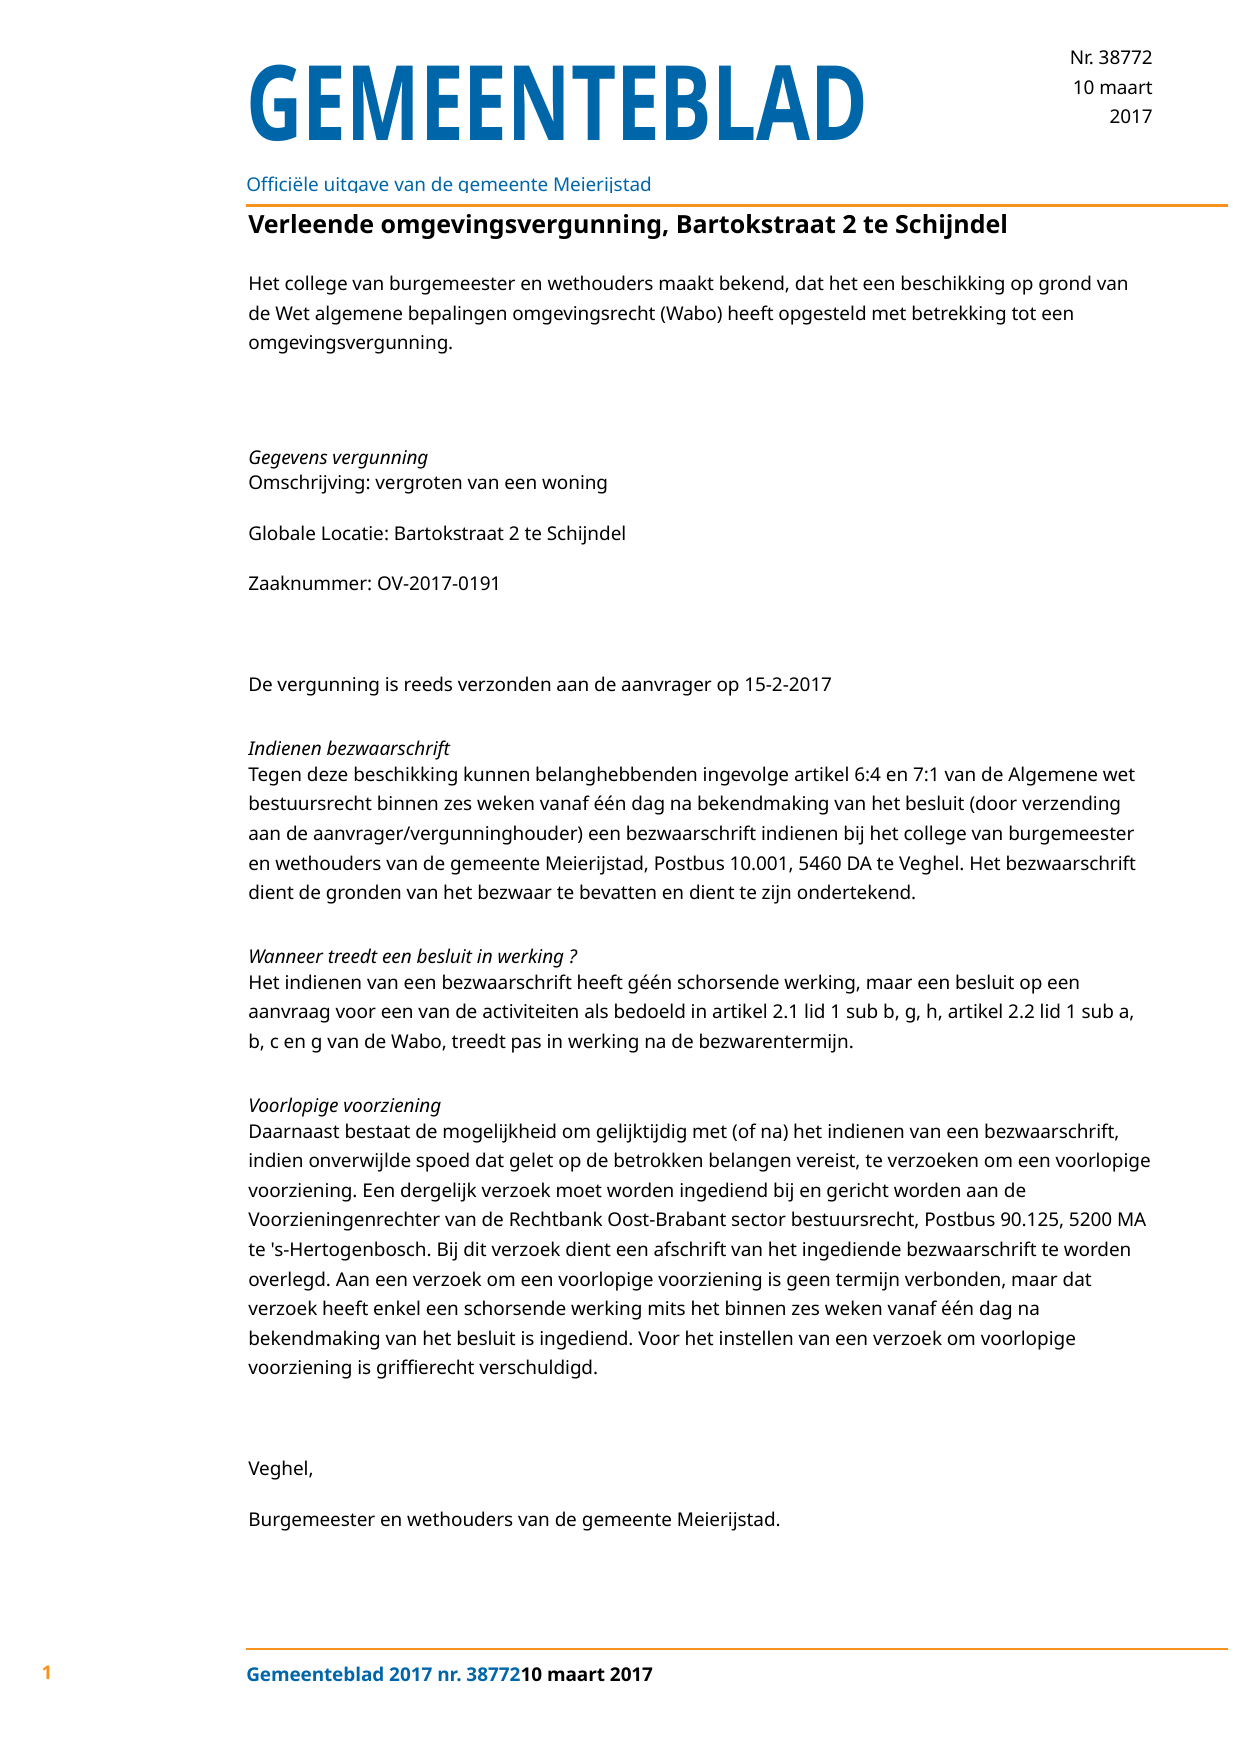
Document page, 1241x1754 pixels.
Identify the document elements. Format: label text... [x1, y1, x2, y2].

text Zaaknummer: OV-2017-0191 [248, 570, 1152, 596]
text Daarnaast bestaat de mogelijkheid om gelijktijdig met (of na) het indienen van een bezwaarschrift, indien onverwijlde spoed dat gelet op de betrokken belangen vereist, te verzoeken om een voorlopige voorziening. Een dergelijk verzoek moet worden ingediend bij en gericht worden aan de Voorzieningenrechter van de Rechtbank Oost-Brabant sector bestuursrecht, Postbus 90.125, 5200 MA te 's-Hertogenbosch. Bij dit verzoek dient een afschrift van het ingediende bezwaarschrift te worden overlegd. Aan een verzoek om een voorlopige voorziening is geen termijn verbonden, maar dat verzoek heeft enkel een schorsende werking mits het binnen zes weken vanaf één dag na bekendmaking van het besluit is ingediend. Voor het instellen van een verzoek om voorlopige voorziening is griffierecht verschuldigd. [248, 1118, 1152, 1380]
text Tegen deze beschikking kunnen belanghebbenden ingevolge artikel 6:4 en 7:1 van de Algemene wet bestuursrecht binnen zes weken vanaf één dag na bekendmaking van het besluit (door verzending aan de aanvrager/vergunninghouder) een bezwaarschrift indienen bij het college van burgemeester en wethouders van de gemeente Meierijstad, Postbus 10.001, 5460 DA te Veghel. Het bezwaarschrift dient de gronden van het bezwaar te bevatten en dient te zijn ondertekend. [248, 761, 1152, 905]
text Indienen bezwaarschrift [248, 735, 1152, 761]
text Veghel, [248, 1455, 1152, 1481]
text Wanneer treedt een besluit in werking ? [248, 943, 1152, 969]
text Burgemeester en wethouders van de gemeente Meierijstad. [248, 1506, 1152, 1531]
text Globale Locatie: Bartokstraat 2 te Schijndel [248, 520, 1152, 546]
text Voorlopige voorziening [248, 1092, 1152, 1118]
text Omschrijving: vergroten van een woning [248, 469, 1152, 495]
text Gegevens vergunning [248, 444, 1152, 469]
text Verleende omgevingsvergunning, Bartokstraat 2 te Schijndel [248, 207, 1152, 241]
text Het college van burgemeester en wethouders maakt bekend, dat het een beschikking op grond van de Wet algemene bepalingen omgevingsrecht (Wabo) heeft opgesteld met betrekking tot een omgevingsvergunning. [248, 270, 1152, 355]
picture [41, 47, 231, 172]
text Het indienen van een bezwaarschrift heeft géén schorsende werking, maar een besluit op een aanvraag voor een van de activiteiten als bedoeld in artikel 2.1 lid 1 sub b, g, h, artikel 2.2 lid 1 sub a, b, c en g van de Wabo, treedt pas in werking na de bezwarentermijn. [248, 969, 1152, 1054]
text De vergunning is reeds verzonden aan de aanvrager op 15-2-2017 [248, 671, 1152, 697]
